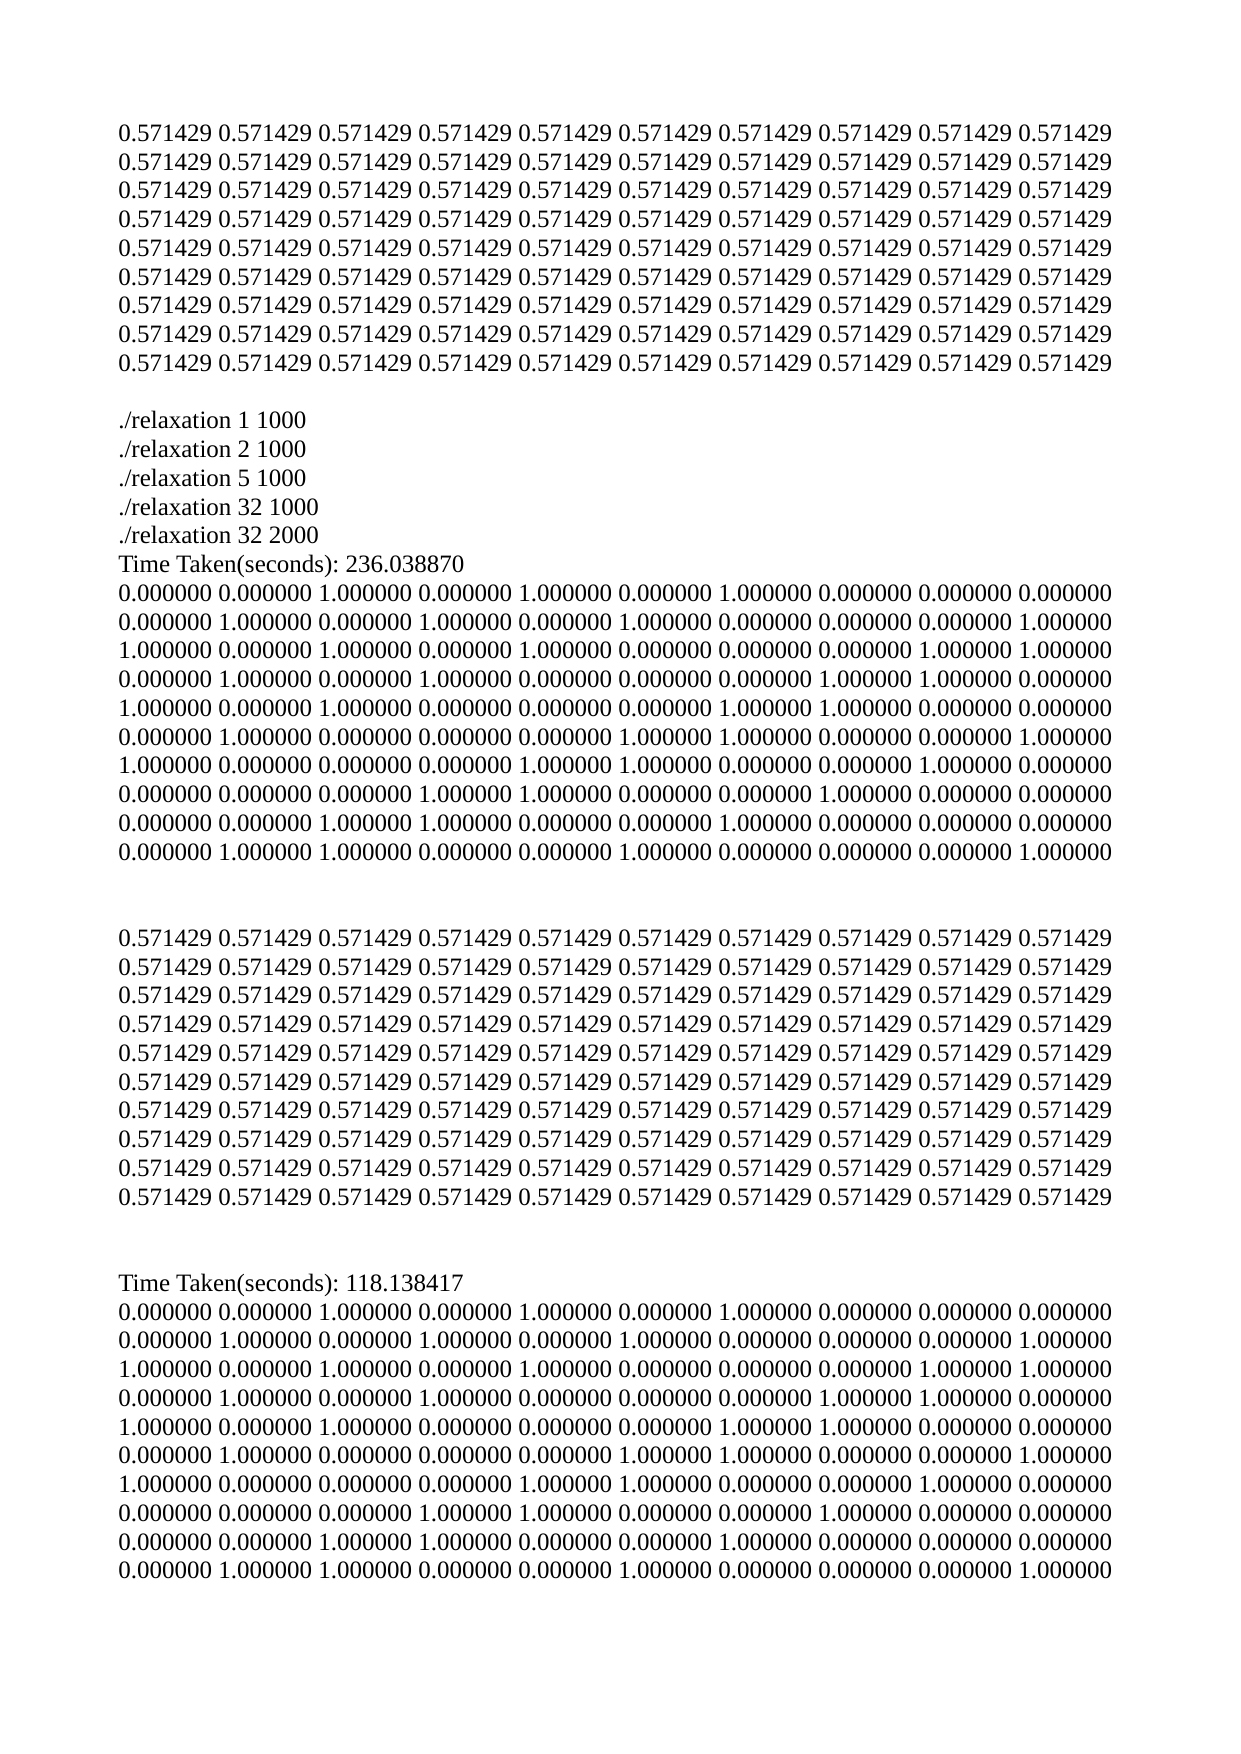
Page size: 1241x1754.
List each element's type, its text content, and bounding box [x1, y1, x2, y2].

text 1.000000 0.000000 1.000000 0.000000 1.000000 0.000000 0.000000 0.000000 1.000000 1.000000 [118, 1354, 1122, 1383]
text Time Taken(seconds): 236.038870 [118, 549, 1122, 578]
text 0.000000 1.000000 0.000000 1.000000 0.000000 1.000000 0.000000 0.000000 0.000000 1.000000 [118, 607, 1122, 636]
text 0.571429 0.571429 0.571429 0.571429 0.571429 0.571429 0.571429 0.571429 0.571429 0.571429 [118, 348, 1122, 377]
text ./relaxation 5 1000 [118, 463, 1122, 492]
text ./relaxation 1 1000 [118, 406, 1122, 434]
text 0.571429 0.571429 0.571429 0.571429 0.571429 0.571429 0.571429 0.571429 0.571429 0.571429 [118, 1124, 1122, 1153]
text 0.571429 0.571429 0.571429 0.571429 0.571429 0.571429 0.571429 0.571429 0.571429 0.571429 [118, 1182, 1122, 1211]
text 0.571429 0.571429 0.571429 0.571429 0.571429 0.571429 0.571429 0.571429 0.571429 0.571429 [118, 204, 1122, 233]
text 0.000000 1.000000 0.000000 1.000000 0.000000 0.000000 0.000000 1.000000 1.000000 0.000000 [118, 664, 1122, 693]
text 0.000000 0.000000 1.000000 0.000000 1.000000 0.000000 1.000000 0.000000 0.000000 0.000000 [118, 578, 1122, 607]
text ./relaxation 32 1000 [118, 492, 1122, 521]
text 1.000000 0.000000 0.000000 0.000000 1.000000 1.000000 0.000000 0.000000 1.000000 0.000000 [118, 751, 1122, 779]
text 0.571429 0.571429 0.571429 0.571429 0.571429 0.571429 0.571429 0.571429 0.571429 0.571429 [118, 1038, 1122, 1067]
text 0.571429 0.571429 0.571429 0.571429 0.571429 0.571429 0.571429 0.571429 0.571429 0.571429 [118, 923, 1122, 952]
text 0.571429 0.571429 0.571429 0.571429 0.571429 0.571429 0.571429 0.571429 0.571429 0.571429 [118, 1009, 1122, 1038]
text 0.000000 1.000000 0.000000 1.000000 0.000000 1.000000 0.000000 0.000000 0.000000 1.000000 [118, 1326, 1122, 1354]
text 0.571429 0.571429 0.571429 0.571429 0.571429 0.571429 0.571429 0.571429 0.571429 0.571429 [118, 291, 1122, 319]
text 0.571429 0.571429 0.571429 0.571429 0.571429 0.571429 0.571429 0.571429 0.571429 0.571429 [118, 1153, 1122, 1182]
text 0.571429 0.571429 0.571429 0.571429 0.571429 0.571429 0.571429 0.571429 0.571429 0.571429 [118, 118, 1122, 147]
text 0.000000 1.000000 1.000000 0.000000 0.000000 1.000000 0.000000 0.000000 0.000000 1.000000 [118, 1556, 1122, 1584]
text 0.000000 0.000000 0.000000 1.000000 1.000000 0.000000 0.000000 1.000000 0.000000 0.000000 [118, 1498, 1122, 1527]
text 0.000000 1.000000 0.000000 0.000000 0.000000 1.000000 1.000000 0.000000 0.000000 1.000000 [118, 722, 1122, 751]
text 0.000000 0.000000 1.000000 1.000000 0.000000 0.000000 1.000000 0.000000 0.000000 0.000000 [118, 1527, 1122, 1556]
text 1.000000 0.000000 0.000000 0.000000 1.000000 1.000000 0.000000 0.000000 1.000000 0.000000 [118, 1469, 1122, 1498]
text 0.000000 1.000000 0.000000 0.000000 0.000000 1.000000 1.000000 0.000000 0.000000 1.000000 [118, 1441, 1122, 1469]
text 0.000000 0.000000 1.000000 0.000000 1.000000 0.000000 1.000000 0.000000 0.000000 0.000000 [118, 1297, 1122, 1326]
text ./relaxation 2 1000 [118, 434, 1122, 463]
text 0.000000 1.000000 1.000000 0.000000 0.000000 1.000000 0.000000 0.000000 0.000000 1.000000 [118, 837, 1122, 866]
text 0.571429 0.571429 0.571429 0.571429 0.571429 0.571429 0.571429 0.571429 0.571429 0.571429 [118, 262, 1122, 291]
text 0.000000 0.000000 0.000000 1.000000 1.000000 0.000000 0.000000 1.000000 0.000000 0.000000 [118, 779, 1122, 808]
text 1.000000 0.000000 1.000000 0.000000 1.000000 0.000000 0.000000 0.000000 1.000000 1.000000 [118, 636, 1122, 664]
text 0.571429 0.571429 0.571429 0.571429 0.571429 0.571429 0.571429 0.571429 0.571429 0.571429 [118, 952, 1122, 981]
text 1.000000 0.000000 1.000000 0.000000 0.000000 0.000000 1.000000 1.000000 0.000000 0.000000 [118, 1412, 1122, 1441]
text Time Taken(seconds): 118.138417 [118, 1268, 1122, 1297]
text 0.571429 0.571429 0.571429 0.571429 0.571429 0.571429 0.571429 0.571429 0.571429 0.571429 [118, 1096, 1122, 1124]
text ./relaxation 32 2000 [118, 521, 1122, 549]
text 1.000000 0.000000 1.000000 0.000000 0.000000 0.000000 1.000000 1.000000 0.000000 0.000000 [118, 693, 1122, 722]
text 0.571429 0.571429 0.571429 0.571429 0.571429 0.571429 0.571429 0.571429 0.571429 0.571429 [118, 233, 1122, 262]
text 0.571429 0.571429 0.571429 0.571429 0.571429 0.571429 0.571429 0.571429 0.571429 0.571429 [118, 176, 1122, 204]
text 0.000000 0.000000 1.000000 1.000000 0.000000 0.000000 1.000000 0.000000 0.000000 0.000000 [118, 808, 1122, 837]
text 0.571429 0.571429 0.571429 0.571429 0.571429 0.571429 0.571429 0.571429 0.571429 0.571429 [118, 1067, 1122, 1096]
text 0.571429 0.571429 0.571429 0.571429 0.571429 0.571429 0.571429 0.571429 0.571429 0.571429 [118, 147, 1122, 176]
text 0.571429 0.571429 0.571429 0.571429 0.571429 0.571429 0.571429 0.571429 0.571429 0.571429 [118, 981, 1122, 1009]
text 0.000000 1.000000 0.000000 1.000000 0.000000 0.000000 0.000000 1.000000 1.000000 0.000000 [118, 1383, 1122, 1412]
text 0.571429 0.571429 0.571429 0.571429 0.571429 0.571429 0.571429 0.571429 0.571429 0.571429 [118, 319, 1122, 348]
